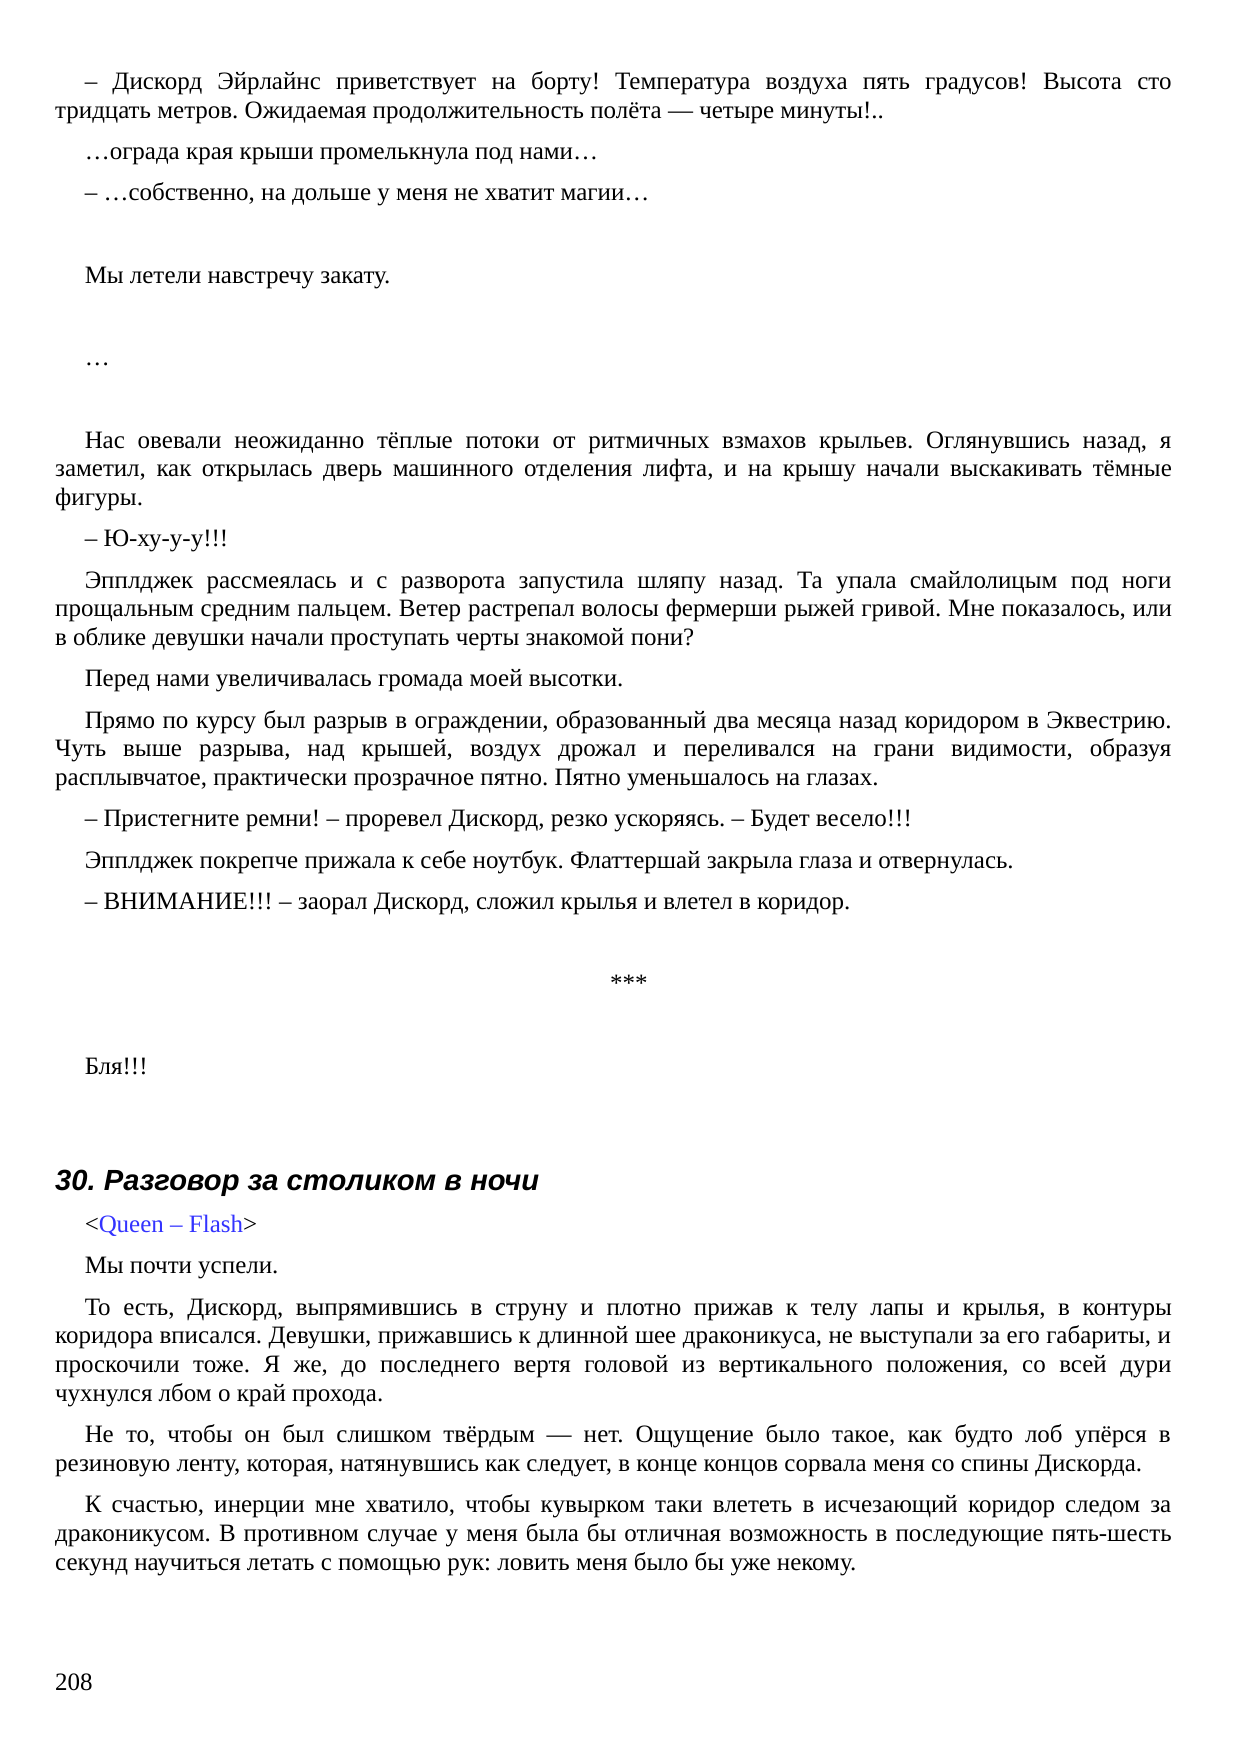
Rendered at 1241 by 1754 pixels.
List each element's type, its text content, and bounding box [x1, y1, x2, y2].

text …ограда края крыши промелькнула под нами… [55, 136, 1173, 165]
text Мы почти успели. [55, 1251, 1173, 1279]
text – Дискорд Эйрлайнс приветствует на борту! Температура воздуха пять градусов! Высота сто тридцать метров. Ожидаемая продолжительность полёта — четыре минуты!.. [55, 66, 1173, 123]
text *** [55, 968, 1173, 997]
text К счастью, инерции мне хватило, чтобы кувырком таки влететь в исчезающий коридор следом за драконикусом. В противном случае у меня была бы отличная возможность в последующие пять-шесть секунд научиться летать с помощью рук: ловить меня было бы уже некому. [55, 1489, 1173, 1576]
subtitle 30. Разговор за столиком в ночи [55, 1163, 1173, 1197]
text – ВНИМАНИЕ!!! – заорал Дискорд, сложил крылья и влетел в коридор. [55, 886, 1173, 915]
text Эпплджек покрепче прижала к себе ноутбук. Флаттершай закрыла глаза и отвернулась. [55, 845, 1173, 873]
text Не то, чтобы он был слишком твёрдым — нет. Ощущение было такое, как будто лоб упёрся в резиновую ленту, которая, натянувшись как следует, в конце концов сорвала меня со спины Дискорда. [55, 1419, 1173, 1477]
text – Пристегните ремни! – проревел Дискорд, резко ускоряясь. – Будет весело!!! [55, 803, 1173, 832]
text – Ю-ху-у-у!!! [55, 523, 1173, 552]
text То есть, Дискорд, выпрямившись в струну и плотно прижав к телу лапы и крылья, в контуры коридора вписался. Девушки, прижавшись к длинной шее драконикуса, не выступали за его габариты, и проскочили тоже. Я же, до последнего вертя головой из вертикального положения, со всей дури чухнулся лбом о край прохода. [55, 1292, 1173, 1407]
text Мы летели навстречу закату. [55, 260, 1173, 288]
text Нас овевали неожиданно тёплые потоки от ритмичных взмахов крыльев. Оглянувшись назад, я заметил, как открылась дверь машинного отделения лифта, и на крышу начали выскакивать тёмные фигуры. [55, 425, 1173, 511]
text – …собственно, на дольше у меня не хватит магии… [55, 177, 1173, 206]
text Эпплджек рассмеялась и с разворота запустила шляпу назад. Та упала смайлолицым под ноги прощальным средним пальцем. Ветер растрепал волосы фермерши рыжей гривой. Мне показалось, или в облике девушки начали проступать черты знакомой пони? [55, 565, 1173, 651]
text … [55, 342, 1173, 371]
text Бля!!! [55, 1051, 1173, 1080]
text Прямо по курсу был разрыв в ограждении, образованный два месяца назад коридором в Эквестрию. Чуть выше разрыва, над крышей, воздух дрожал и переливался на грани видимости, образуя расплывчатое, практически прозрачное пятно. Пятно уменьшалось на глазах. [55, 705, 1173, 791]
text <Queen – Flash> [55, 1209, 1173, 1238]
text Перед нами увеличивалась громада моей высотки. [55, 663, 1173, 692]
